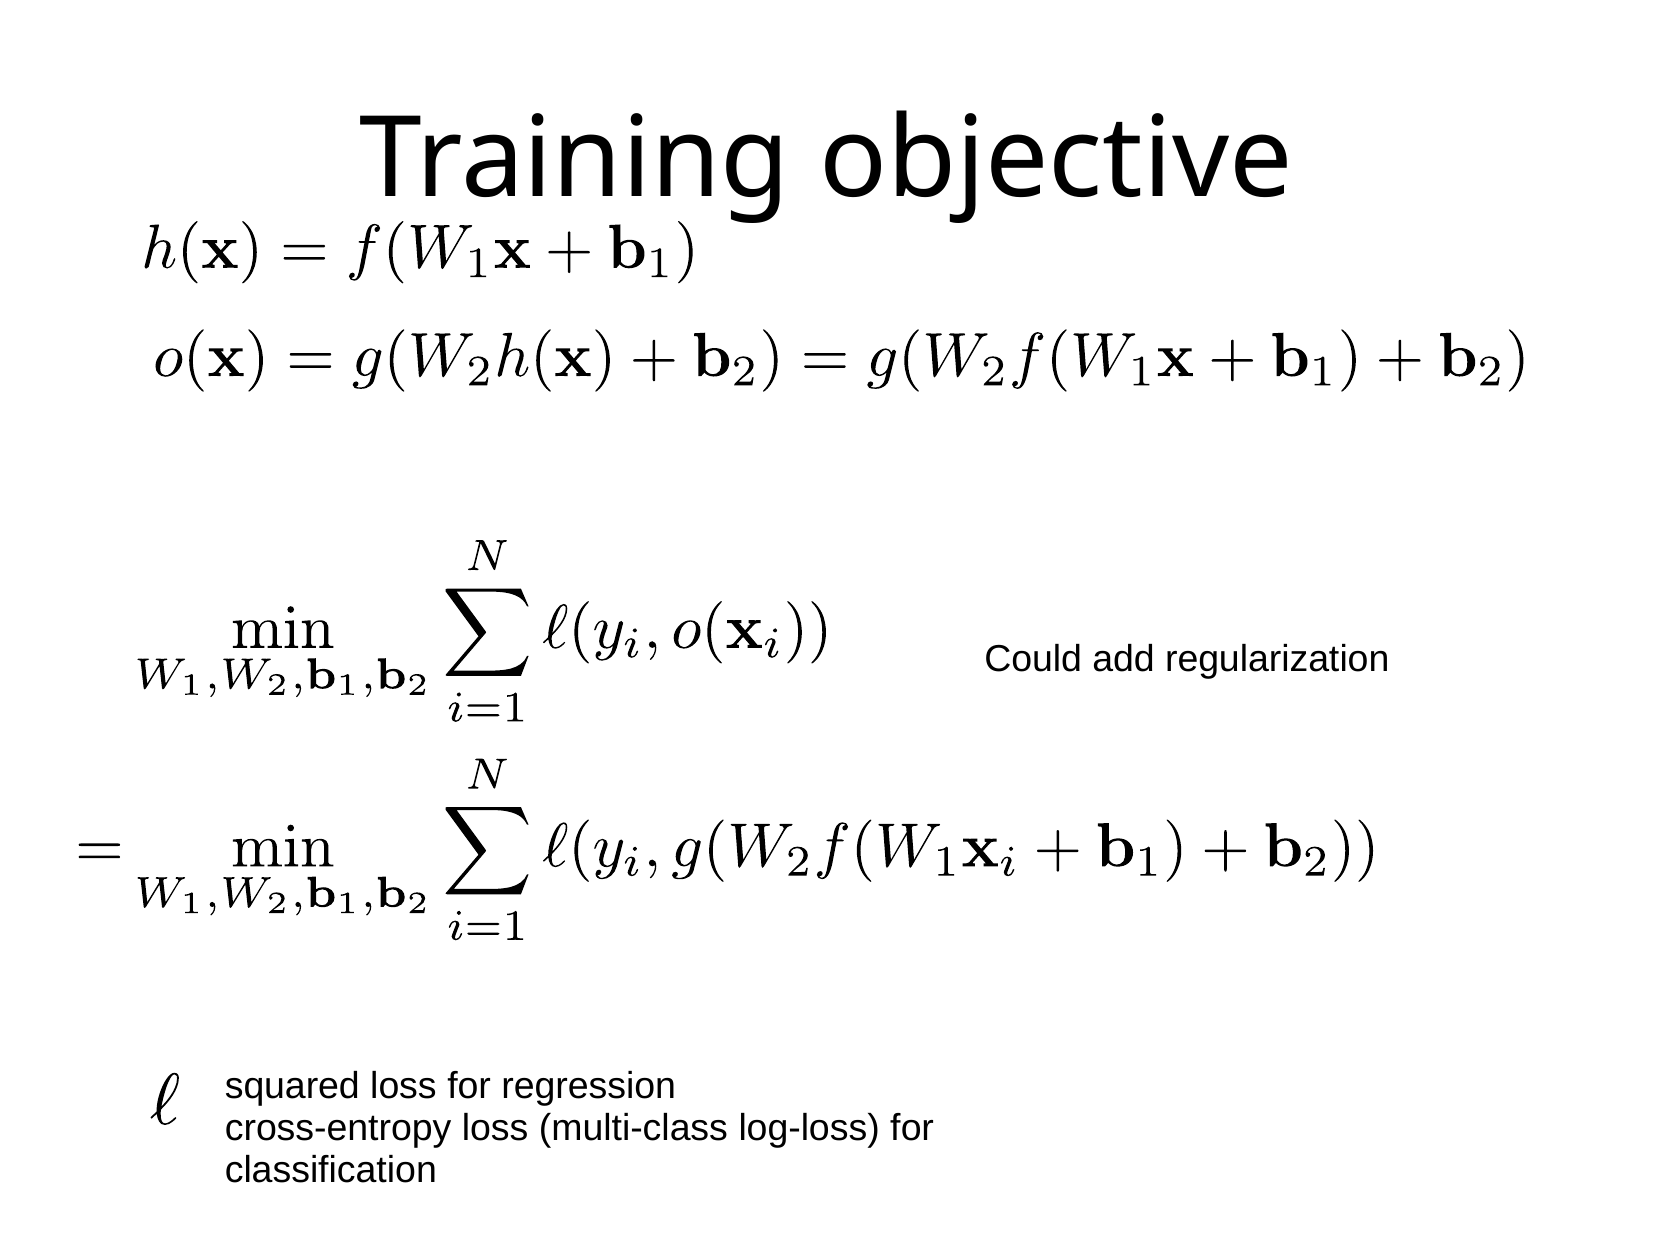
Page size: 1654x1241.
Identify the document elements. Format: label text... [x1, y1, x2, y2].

title Training objective [82, 49, 1571, 257]
text_box [75, 540, 1380, 941]
text_box squared loss for regression cross-entropy loss (multi-class log-loss) for classification [210, 1056, 1171, 1197]
text_box [152, 329, 1530, 392]
text_box [141, 221, 699, 284]
text_box [149, 1072, 181, 1126]
text_box Could add regularization [969, 630, 1525, 687]
